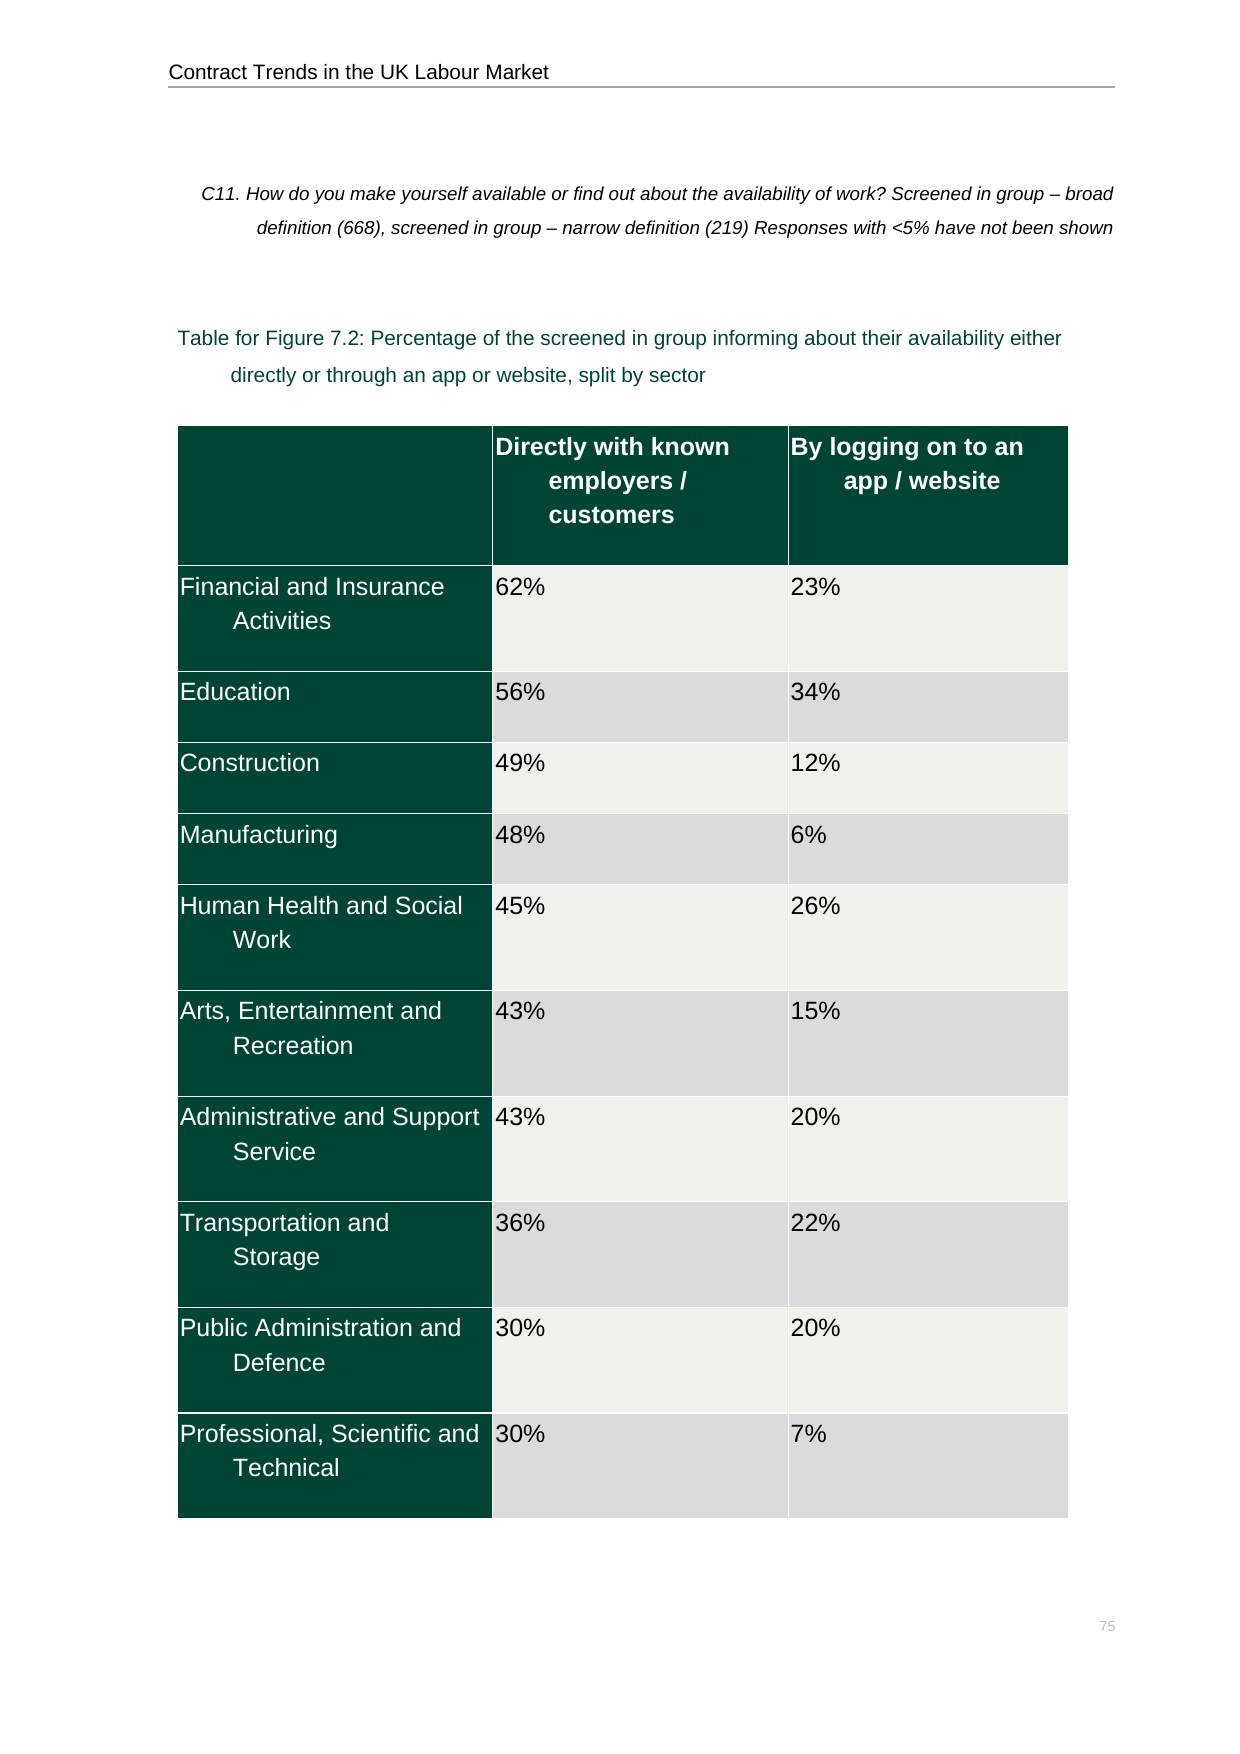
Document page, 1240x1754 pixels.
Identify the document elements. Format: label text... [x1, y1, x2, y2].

table_cell 49% [493, 743, 788, 813]
table_cell 22% [789, 1202, 1068, 1307]
table_header [178, 426, 492, 565]
table_cell 34% [789, 672, 1068, 742]
table_cell 30% [493, 1414, 788, 1518]
table_cell 43% [493, 991, 788, 1096]
table_cell Human Health and Social Work [178, 885, 492, 990]
table_cell 20% [789, 1308, 1068, 1412]
table_cell 56% [493, 672, 788, 742]
table_cell 45% [493, 885, 788, 990]
table_cell 6% [789, 814, 1068, 884]
table_cell Administrative and Support Service [178, 1097, 492, 1201]
table_cell Public Administration and Defence [178, 1308, 492, 1412]
table_cell Manufacturing [178, 814, 492, 884]
table_cell Education [178, 672, 492, 742]
table_cell 26% [789, 885, 1068, 990]
table_cell 12% [789, 743, 1068, 813]
table_header By logging on to an app / website [789, 426, 1068, 565]
table_cell 30% [493, 1308, 788, 1412]
table_cell Construction [178, 743, 492, 813]
table_cell 7% [789, 1414, 1068, 1518]
table_cell 36% [493, 1202, 788, 1307]
text C11. How do you make yourself available or find out about the availability of work? Screened in group – broad definition (668), screened in group – narrow definition (219) Responses with <5% have not been shown [168, 183, 1115, 244]
table_cell 23% [789, 566, 1068, 671]
table_cell 43% [493, 1097, 788, 1201]
table_cell 48% [493, 814, 788, 884]
table_cell 20% [789, 1097, 1068, 1201]
table_cell Arts, Entertainment and Recreation [178, 991, 492, 1096]
table_cell 62% [493, 566, 788, 671]
table_cell 15% [789, 991, 1068, 1096]
table_cell Professional, Scientific and Technical [178, 1414, 492, 1518]
table_cell Financial and Insurance Activities [178, 566, 492, 671]
table_header Directly with known employers / customers [493, 426, 788, 565]
table_cell Transportation and Storage [178, 1202, 492, 1307]
text Table for Figure 7.2: Percentage of the screened in group informing about their availability either directly or through an app or website, split by sector [177, 326, 1115, 394]
